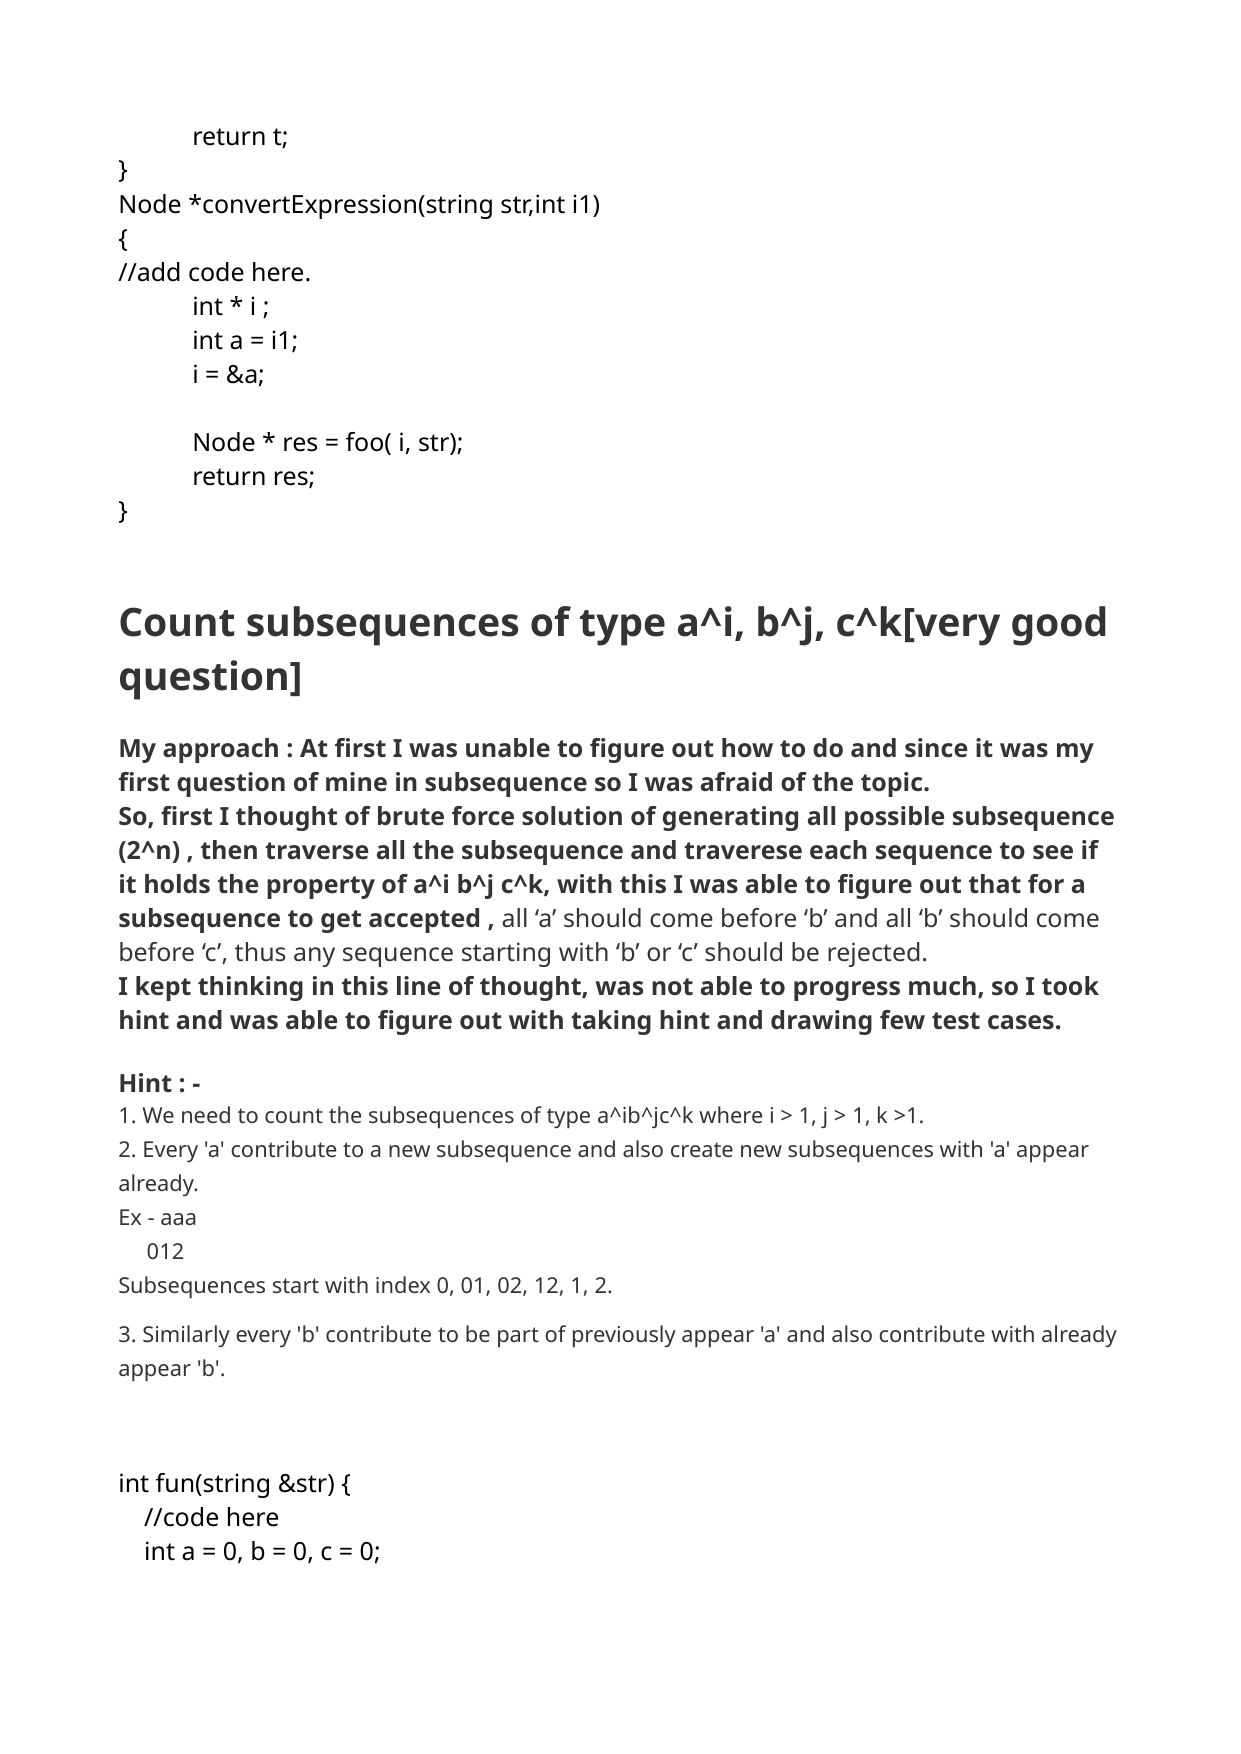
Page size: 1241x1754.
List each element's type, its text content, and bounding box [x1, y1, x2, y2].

text 1. We need to count the subsequences of type a^ib^jc^k where i > 1, j > 1, k >1. 2. Every 'a' contribute to a new subsequence and also create new subsequences with 'a' appear already. Ex - aaa 012 Subsequences start with index 0, 01, 02, 12, 1, 2. [118, 1099, 1122, 1300]
text int a = 0, b = 0, c = 0; [118, 1534, 1122, 1568]
text Node *convertExpression(string str,int i1) [118, 186, 1122, 220]
text } [118, 493, 1122, 527]
text int fun(string &str) { [118, 1466, 1122, 1500]
text Hint : - [118, 1066, 1122, 1099]
text I kept thinking in this line of thought, was not able to progress much, so I took hint and was able to figure out with taking hint and drawing few test cases. [118, 969, 1122, 1037]
text return t; [118, 118, 1122, 152]
text i = &a; [118, 357, 1122, 391]
text } [118, 152, 1122, 186]
text int a = i1; [118, 322, 1122, 357]
text So, first I thought of brute force solution of generating all possible subsequence (2^n) , then traverse all the subsequence and traverese each sequence to see if it holds the property of a^i b^j c^k, with this I was able to figure out that for a subsequence to get accepted , all ‘a’ should come before ‘b’ and all ‘b’ should come before ‘c’, thus any sequence starting with ‘b’ or ‘c’ should be rejected. [118, 798, 1122, 969]
text My approach : At first I was unable to figure out how to do and since it was my first question of mine in subsequence so I was afraid of the topic. [118, 730, 1122, 798]
text return res; [118, 459, 1122, 493]
text { [118, 220, 1122, 254]
text Node * res = foo( i, str); [118, 425, 1122, 459]
text Count subsequences of type a^i, b^j, c^k[very good question] [118, 595, 1122, 701]
text int * i ; [118, 288, 1122, 322]
text //code here [118, 1500, 1122, 1534]
text 3. Similarly every 'b' contribute to be part of previously appear 'a' and also contribute with already appear 'b'. [118, 1319, 1122, 1383]
text //add code here. [118, 254, 1122, 288]
